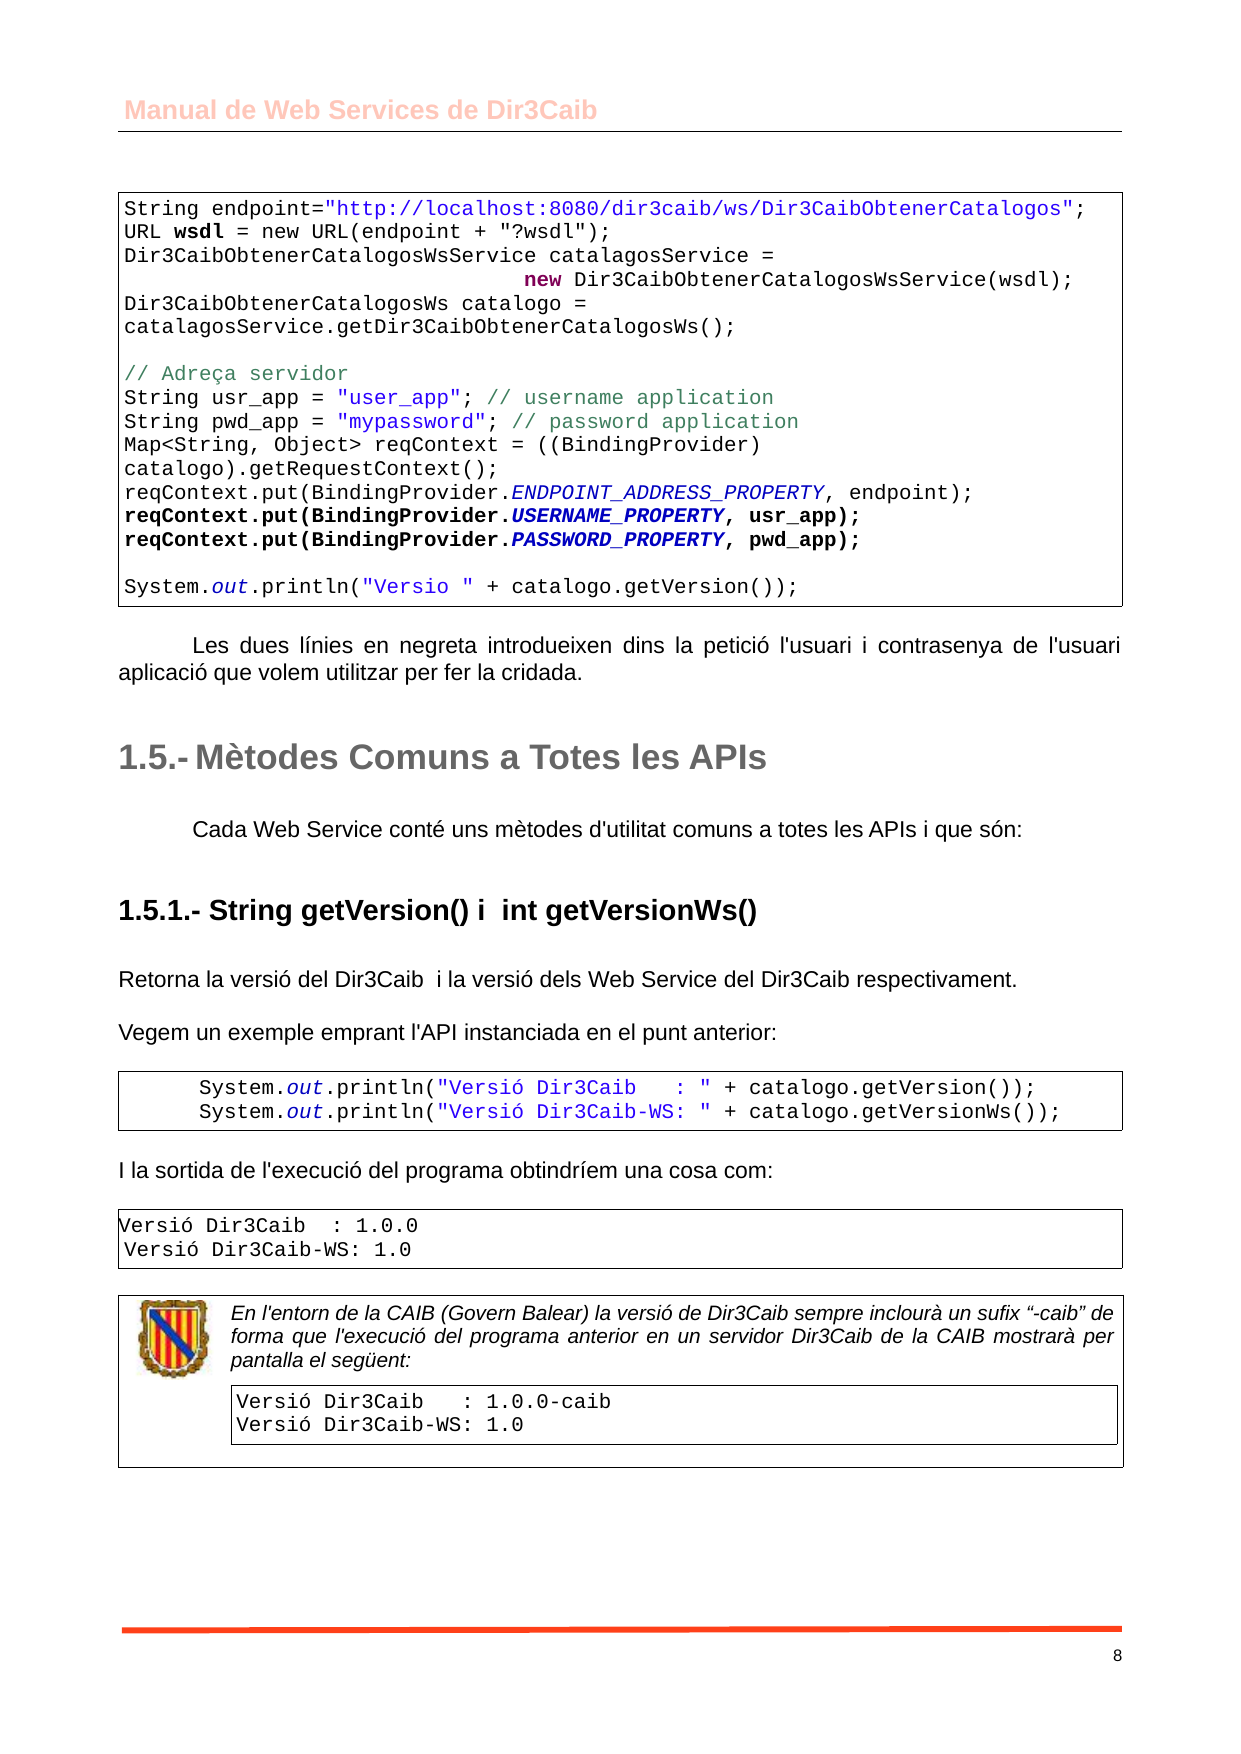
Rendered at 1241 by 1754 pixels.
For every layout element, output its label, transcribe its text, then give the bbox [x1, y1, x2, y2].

table_header System.out.println("Versió Dir3Caib : " + catalogo.getVersion()); System.out.println("Versió Dir3Caib-WS: " + catalogo.getVersionWs()); [119, 1072, 1122, 1130]
text Cada Web Service conté uns mètodes d'utilitat comuns a totes les APIs i que són: [118, 816, 1122, 842]
table_header Versió Dir3Caib : 1.0.0 Versió Dir3Caib-WS: 1.0 [119, 1210, 1122, 1268]
text Vegem un exemple emprant l'API instanciada en el punt anterior: [118, 1018, 1122, 1045]
text Retorna la versió del Dir3Caib i la versió dels Web Service del Dir3Caib respectivament. [118, 966, 1122, 992]
table_header String endpoint="http://localhost:8080/dir3caib/ws/Dir3CaibObtenerCatalogos"; URL wsdl = new URL(endpoint + "?wsdl"); Dir3CaibObtenerCatalogosWsService catalagosService = new Dir3CaibObtenerCatalogosWsService(wsdl); Dir3CaibObtenerCatalogosWs catalogo = catalagosService.getDir3CaibObtenerCatalogosWs(); // Adreça servidor String usr_app = "user_app"; // username application String pwd_app = "mypassword"; // password application Map<String, Object> reqContext = ((BindingProvider) catalogo).getRequestContext(); reqContext.put(BindingProvider.ENDPOINT_ADDRESS_PROPERTY, endpoint); reqContext.put(BindingProvider.USERNAME_PROPERTY, usr_app); reqContext.put(BindingProvider.PASSWORD_PROPERTY, pwd_app); System.out.println("Versio " + catalogo.getVersion()); [119, 193, 1122, 606]
table_header Versió Dir3Caib : 1.0.0-caib Versió Dir3Caib-WS: 1.0 [232, 1386, 1117, 1444]
text I la sortida de l'execució del programa obtindríem una cosa com: [118, 1157, 1122, 1183]
text Les dues línies en negreta introdueixen dins la petició l'usuari i contrasenya de l'usuari aplicació que volem utilitzar per fer la cridada. [118, 632, 1122, 685]
table_header En l'entorn de la CAIB (Govern Balear) la versió de Dir3Caib sempre inclourà un sufix “-caib” de forma que l'execució del programa anterior en un servidor Dir3Caib de la CAIB mostrarà per pantalla el següent: [225, 1296, 1123, 1467]
subtitle Mètodes Comuns a Totes les APIs [118, 736, 1122, 777]
table_header [119, 1296, 225, 1467]
subtitle String getVersion() i int getVersionWs() [118, 893, 1122, 927]
picture [134, 1300, 214, 1380]
